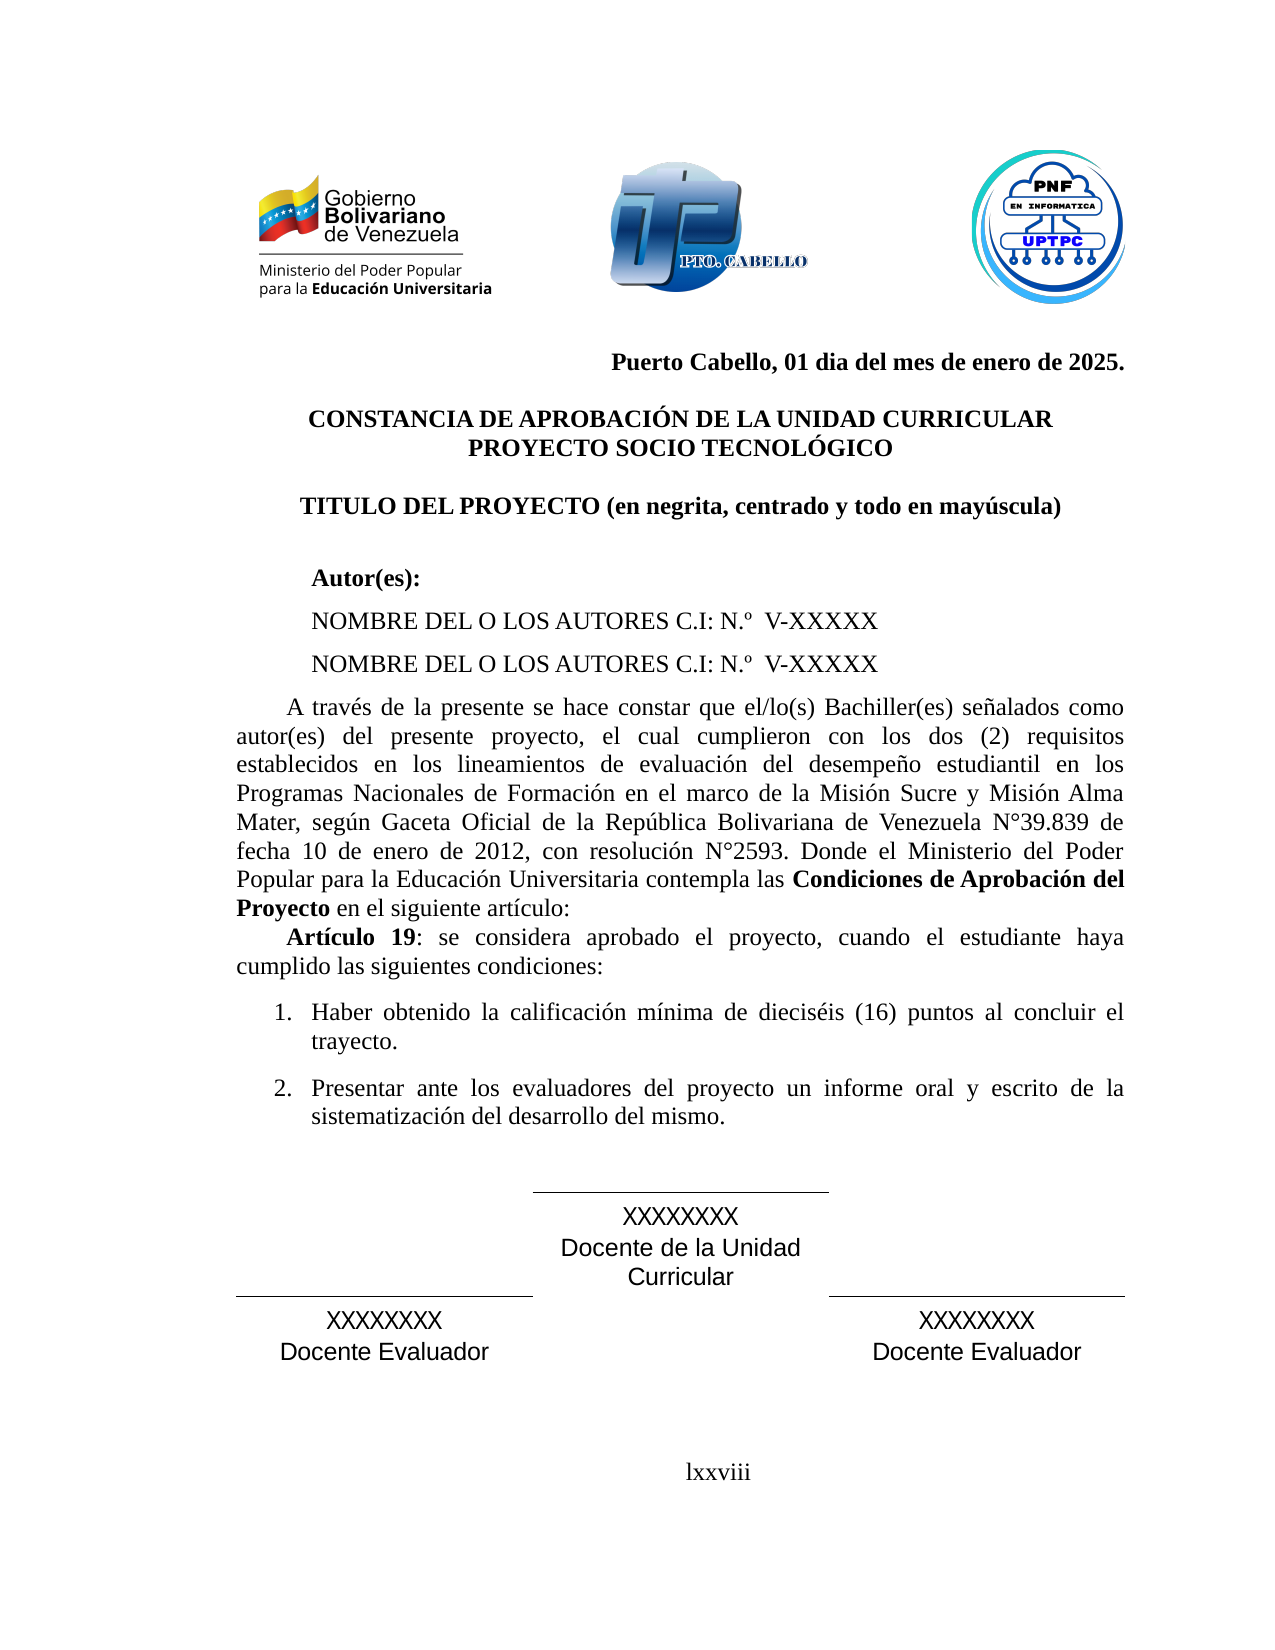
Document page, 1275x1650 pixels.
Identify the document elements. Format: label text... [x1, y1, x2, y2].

text CONSTANCIA DE APROBACIÓN DE LA UNIDAD CURRICULAR PROYECTO SOCIO TECNOLÓGICO [236, 404, 1125, 462]
text A través de la presente se hace constar que el/lo(s) Bachiller(es) señalados como autor(es) del presente proyecto, el cual cumplieron con los dos (2) requisitos establecidos en los lineamientos de evaluación del desempeño estudiantil en los Programas Nacionales de Formación en el marco de la Misión Sucre y Misión Alma Mater, según Gaceta Oficial de la República Bolivariana de Venezuela N°39.839 de fecha 10 de enero de 2012, con resolución N°2593. Donde el Ministerio del Poder Popular para la Educación Universitaria contempla las Condiciones de Aprobación del Proyecto en el siguiente artículo: [236, 692, 1125, 922]
list Presentar ante los evaluadores del proyecto un informe oral y escrito de la sistematización del desarrollo del mismo. [274, 1073, 1125, 1130]
table_cell XXXXXXXX Docente Evaluador [829, 1297, 1125, 1371]
text NOMBRE DEL O LOS AUTORES C.I: N.º V-XXXXX [236, 649, 1125, 678]
picture [605, 151, 810, 303]
table_header [829, 1192, 1125, 1296]
list Haber obtenido la calificación mínima de dieciséis (16) puntos al concluir el trayecto. [274, 997, 1125, 1055]
table_cell XXXXXXXX Docente Evaluador [236, 1297, 532, 1371]
table_header XXXXXXXX Docente de la Unidad Curricular [533, 1193, 829, 1296]
table_header [236, 1192, 532, 1296]
text Autor(es): [236, 563, 1125, 591]
text NOMBRE DEL O LOS AUTORES C.I: N.º V-XXXXX [236, 606, 1125, 634]
picture [971, 150, 1125, 304]
picture [236, 158, 510, 310]
text TITULO DEL PROYECTO (en negrita, centrado y todo en mayúscula) [236, 491, 1125, 519]
text Puerto Cabello, 01 dia del mes de enero de 2025. [236, 347, 1125, 376]
table_cell [533, 1296, 829, 1371]
text Artículo 19: se considera aprobado el proyecto, cuando el estudiante haya cumplido las siguientes condiciones: [236, 922, 1125, 979]
